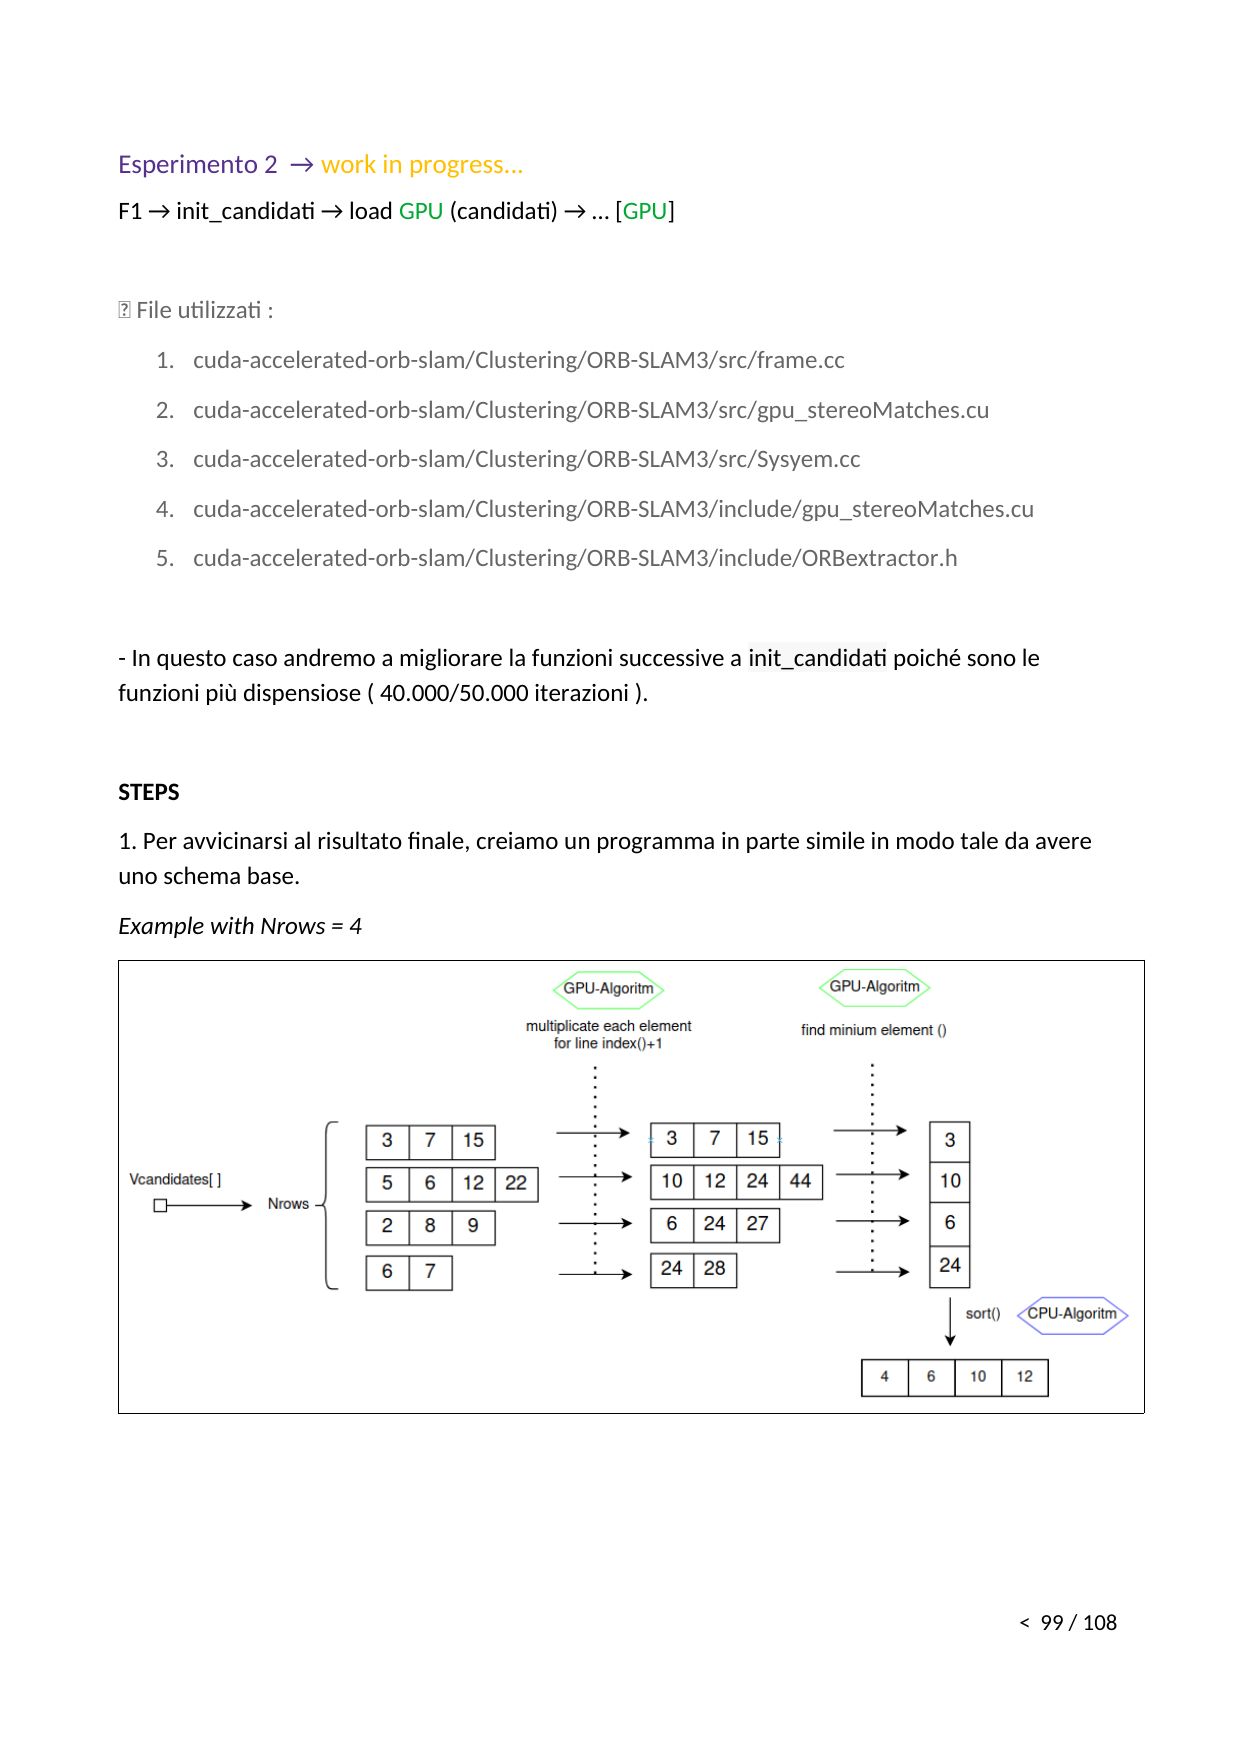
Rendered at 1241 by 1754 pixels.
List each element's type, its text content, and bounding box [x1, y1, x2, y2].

text 📄 File utilizzati : [118, 294, 1122, 325]
picture [121, 962, 1141, 1410]
text 1. Per avvicinarsi al risultato finale, creiamo un programma in parte simile in modo tale da avere uno schema base. [118, 825, 1122, 891]
list cuda-accelerated-orb-slam/Clustering/ORB-SLAM3/include/gpu_stereoMatches.cu [156, 493, 1122, 523]
list cuda-accelerated-orb-slam/Clustering/ORB-SLAM3/src/gpu_stereoMatches.cu [156, 394, 1122, 424]
subtitle Esperimento 2 → work in progress... [118, 148, 1122, 181]
text STEPS [118, 776, 1122, 806]
list cuda-accelerated-orb-slam/Clustering/ORB-SLAM3/include/ORBextractor.h [156, 542, 1122, 573]
text - In questo caso andremo a migliorare la funzioni successive a init_candidati poiché sono le funzioni più dispensiose ( 40.000/50.000 iterazioni ). [118, 642, 1122, 707]
list cuda-accelerated-orb-slam/Clustering/ORB-SLAM3/src/Sysyem.cc [156, 443, 1122, 474]
list cuda-accelerated-orb-slam/Clustering/ORB-SLAM3/src/frame.cc [156, 344, 1122, 375]
text F1 → init_candidati → load GPU (candidati) → … [GPU] [118, 195, 1122, 226]
text Example with Nrows = 4 [118, 910, 1122, 941]
